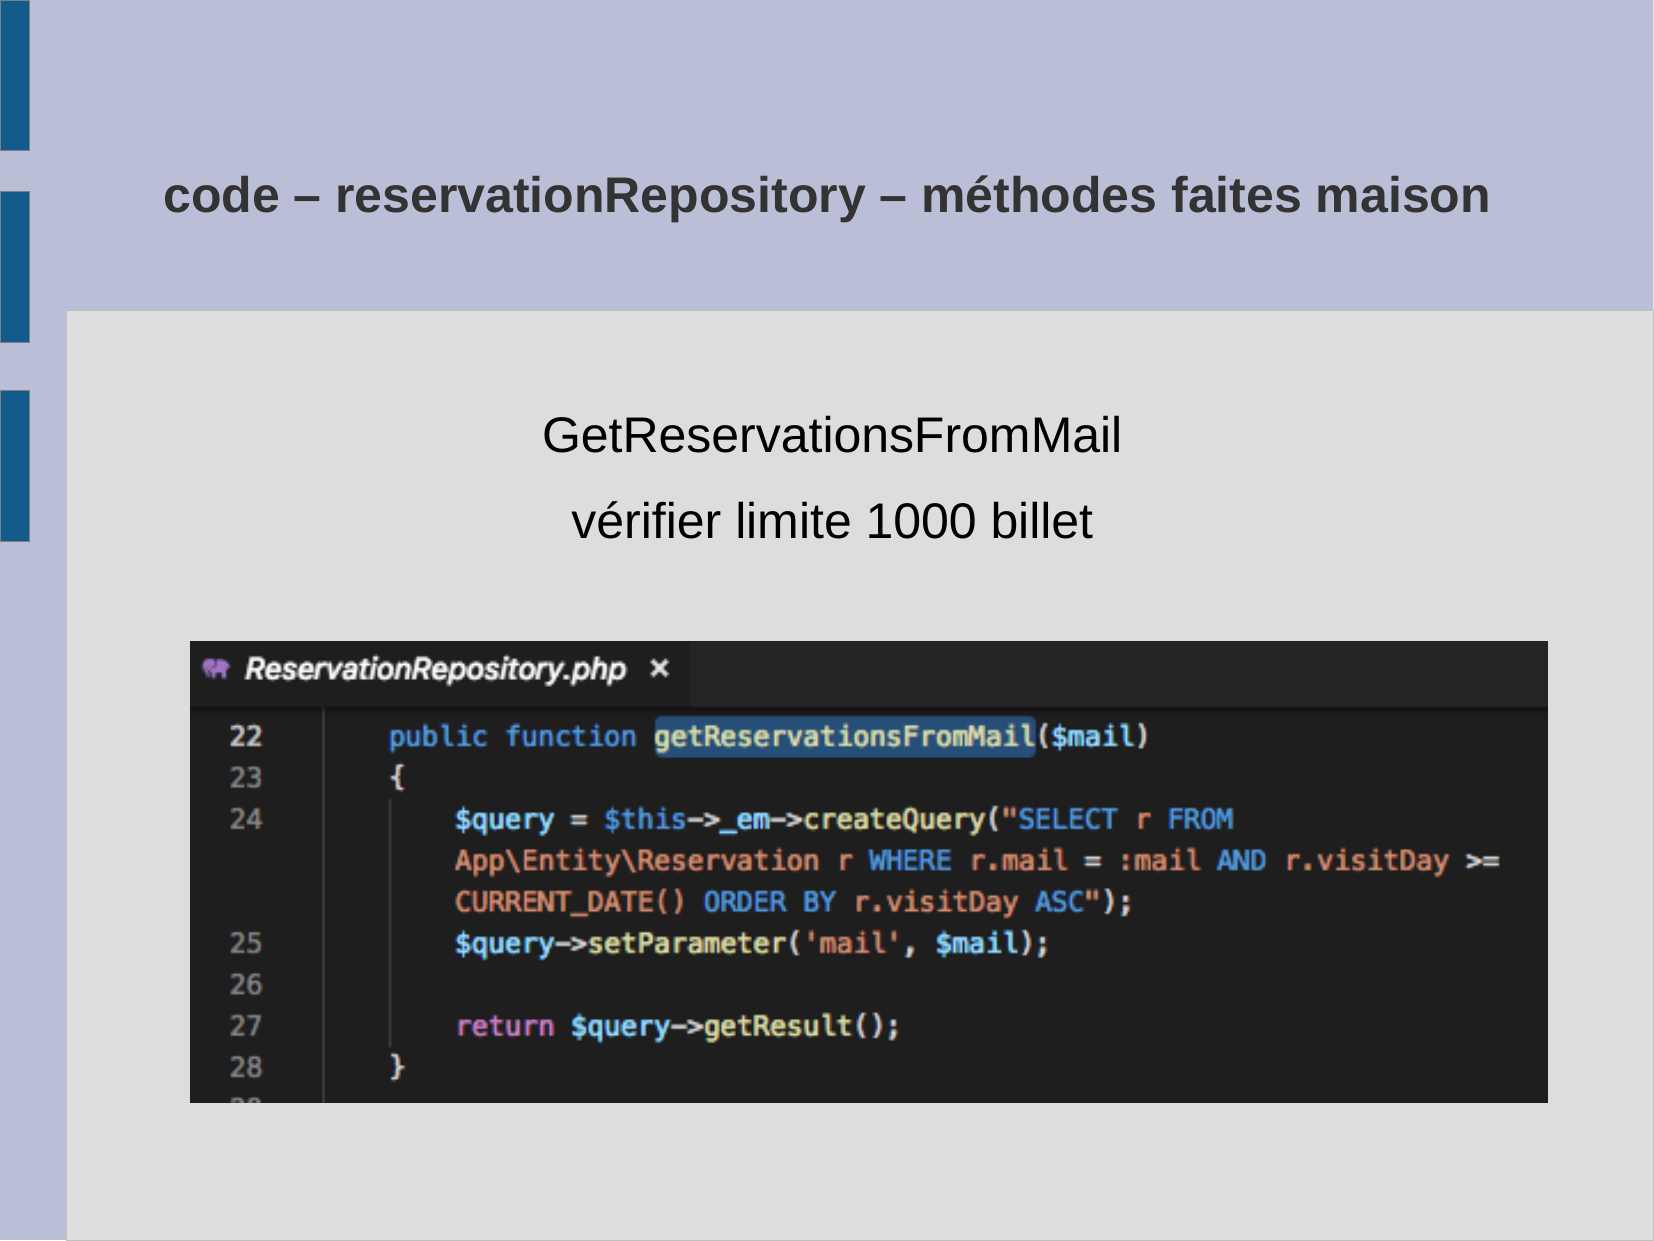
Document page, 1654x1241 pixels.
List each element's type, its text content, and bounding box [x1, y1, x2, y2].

title code – reservationRepository – méthodes faites maison [121, 91, 1534, 299]
list GetReservationsFromMail vérifier limite 1000 billet [126, 407, 1539, 550]
picture [190, 641, 1548, 1103]
